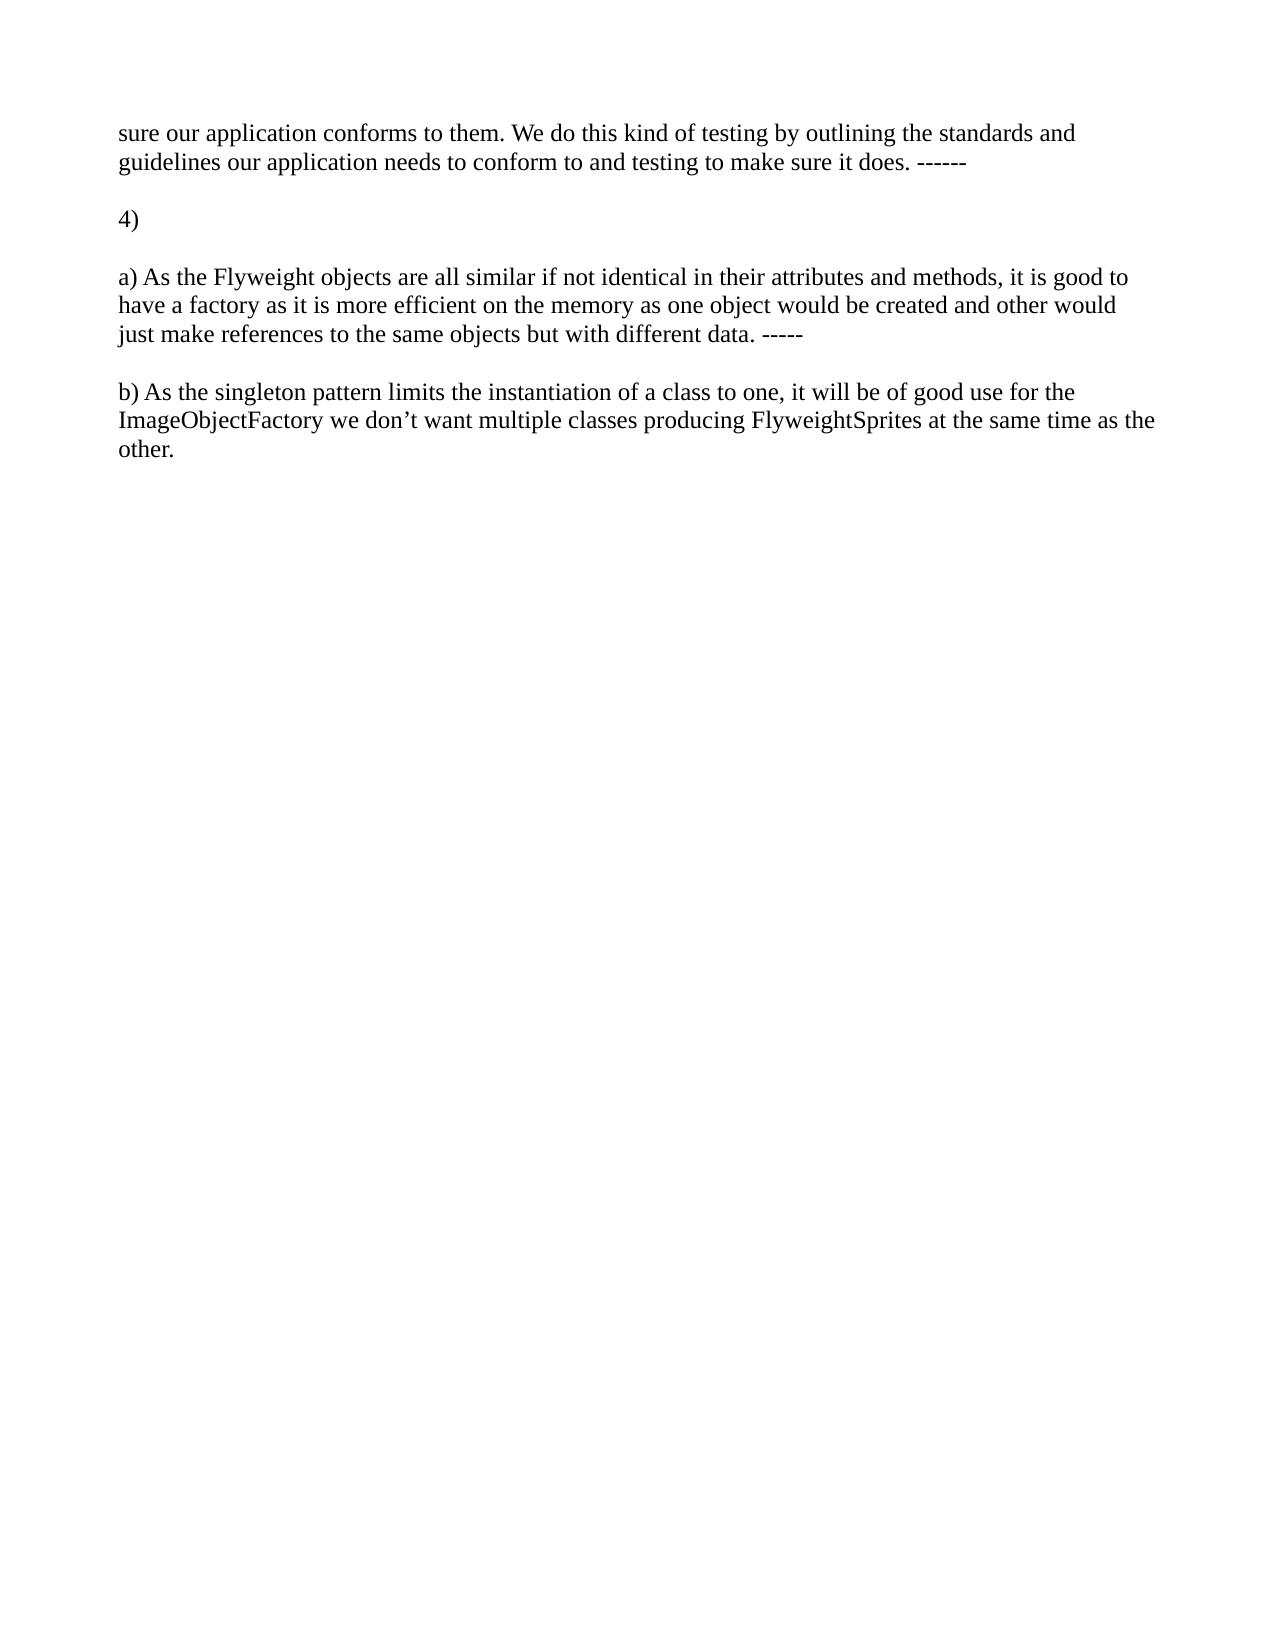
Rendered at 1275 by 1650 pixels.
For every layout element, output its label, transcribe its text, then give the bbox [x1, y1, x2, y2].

text sure our application conforms to them. We do this kind of testing by outlining the standards and guidelines our application needs to conform to and testing to make sure it does. ------ [118, 118, 1157, 176]
text 4) [118, 204, 1157, 233]
text b) As the singleton pattern limits the instantiation of a class to one, it will be of good use for the ImageObjectFactory we don’t want multiple classes producing FlyweightSprites at the same time as the other. [118, 377, 1157, 463]
text a) As the Flyweight objects are all similar if not identical in their attributes and methods, it is good to have a factory as it is more efficient on the memory as one object would be created and other would just make references to the same objects but with different data. ----- [118, 262, 1157, 348]
